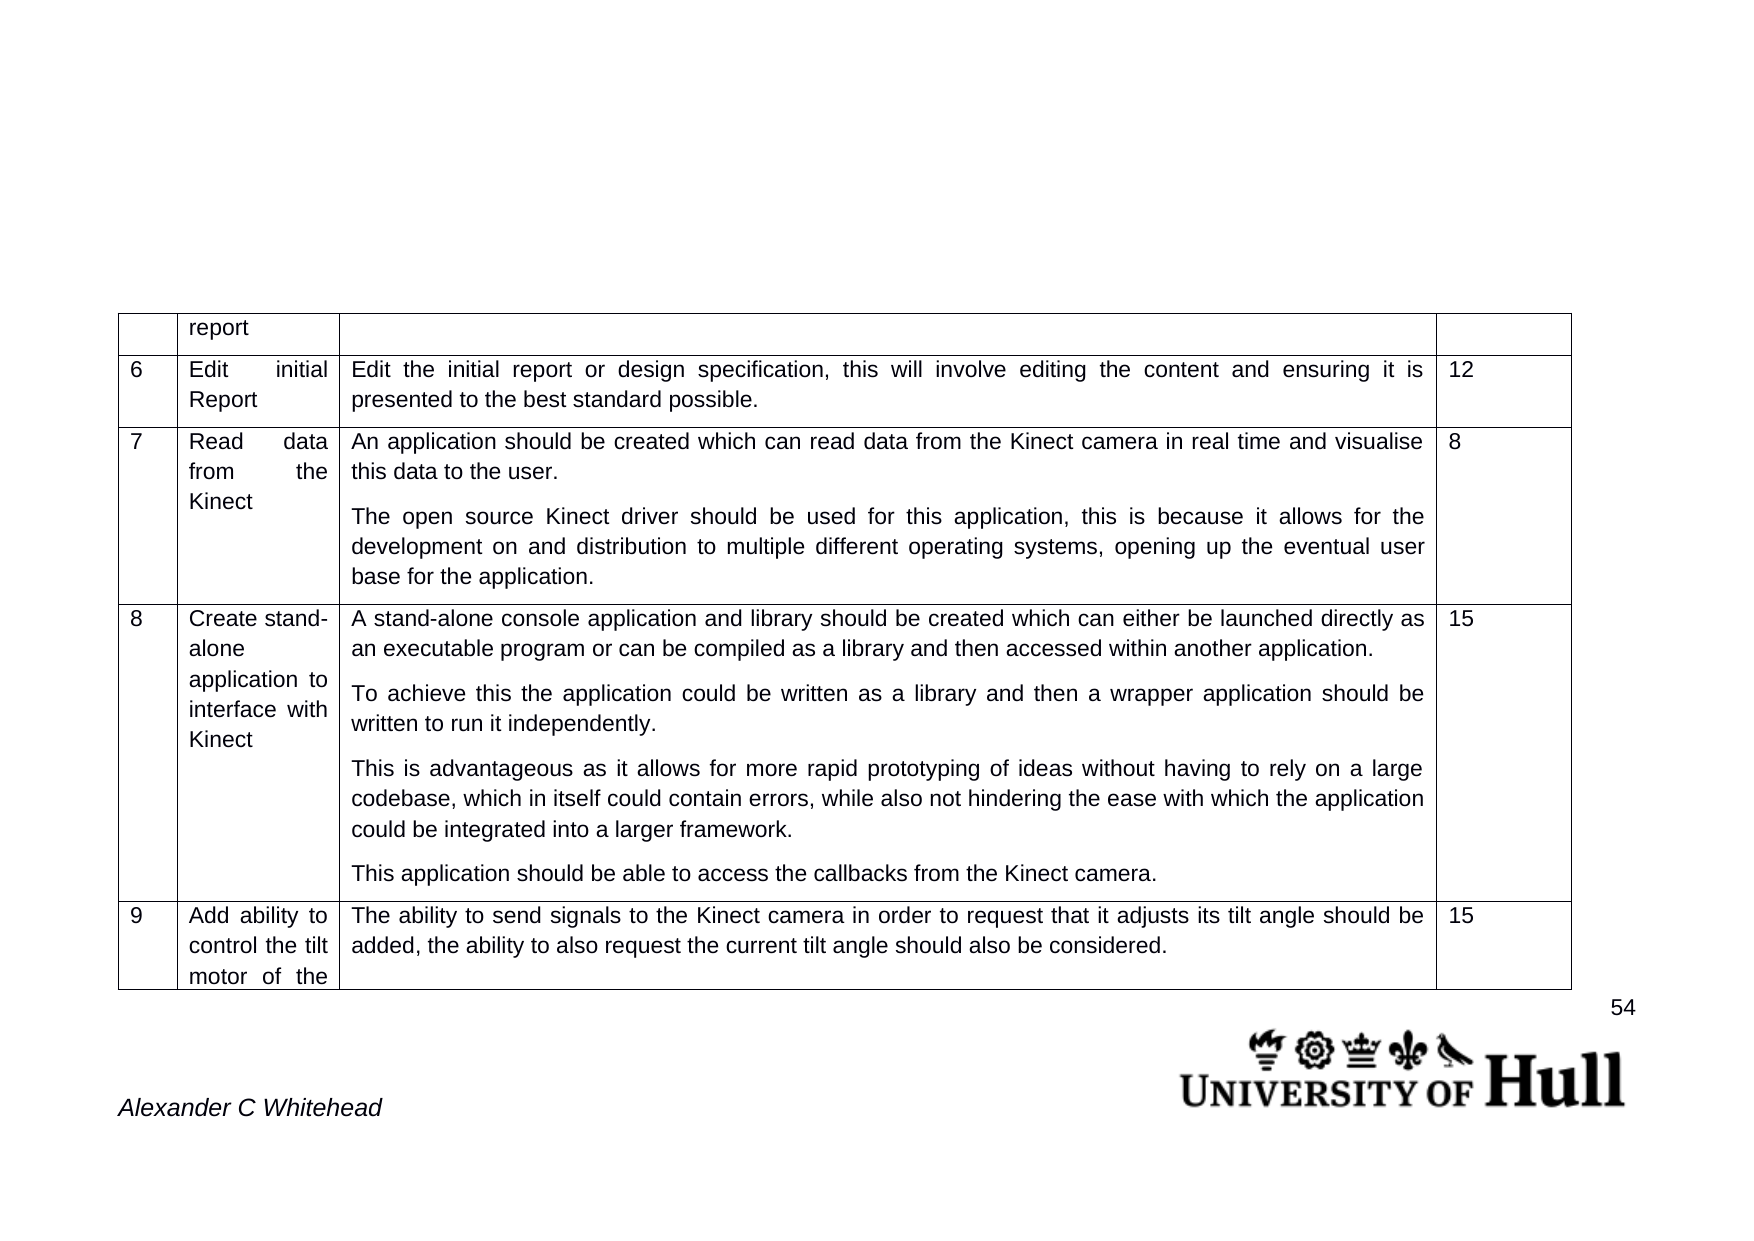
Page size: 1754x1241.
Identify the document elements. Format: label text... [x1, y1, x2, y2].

table_cell Create stand-alone application to interface with Kinect [178, 605, 339, 901]
table_cell A stand-alone console application and library should be created which can either be launched directly as an executable program or can be compiled as a library and then accessed within another application. To achieve this the application could be written as a library and then a wrapper application should be written to run it independently. This is advantageous as it allows for more rapid prototyping of ideas without having to rely on a large codebase, which in itself could contain errors, while also not hindering the ease with which the application could be integrated into a larger framework. This application should be able to access the callbacks from the Kinect camera. [340, 605, 1436, 901]
table_cell An application should be created which can read data from the Kinect camera in real time and visualise this data to the user. The open source Kinect driver should be used for this application, this is because it allows for the development on and distribution to multiple different operating systems, opening up the eventual user base for the application. [340, 428, 1436, 604]
table_cell 15 [1437, 902, 1571, 989]
table_cell Edit initial Report [178, 356, 339, 427]
table_cell 6 [119, 356, 177, 427]
table_cell 15 [1437, 605, 1571, 901]
table_cell 8 [1437, 428, 1571, 604]
table_cell 7 [119, 428, 177, 604]
table_cell 8 [119, 605, 177, 901]
table_cell 9 [119, 902, 177, 989]
table_cell The ability to send signals to the Kinect camera in order to request that it adjusts its tilt angle should be added, the ability to also request the current tilt angle should also be considered. [340, 902, 1436, 989]
picture [1173, 1020, 1634, 1117]
table_cell report [178, 314, 339, 354]
table_cell Add ability to control the tilt motor of the [178, 902, 339, 989]
table_cell [1437, 314, 1571, 354]
table_cell Read data from the Kinect [178, 428, 339, 604]
table_cell [119, 314, 177, 354]
table_cell Edit the initial report or design specification, this will involve editing the content and ensuring it is presented to the best standard possible. [340, 356, 1436, 427]
table_cell 12 [1437, 356, 1571, 427]
table_cell [340, 314, 1436, 354]
